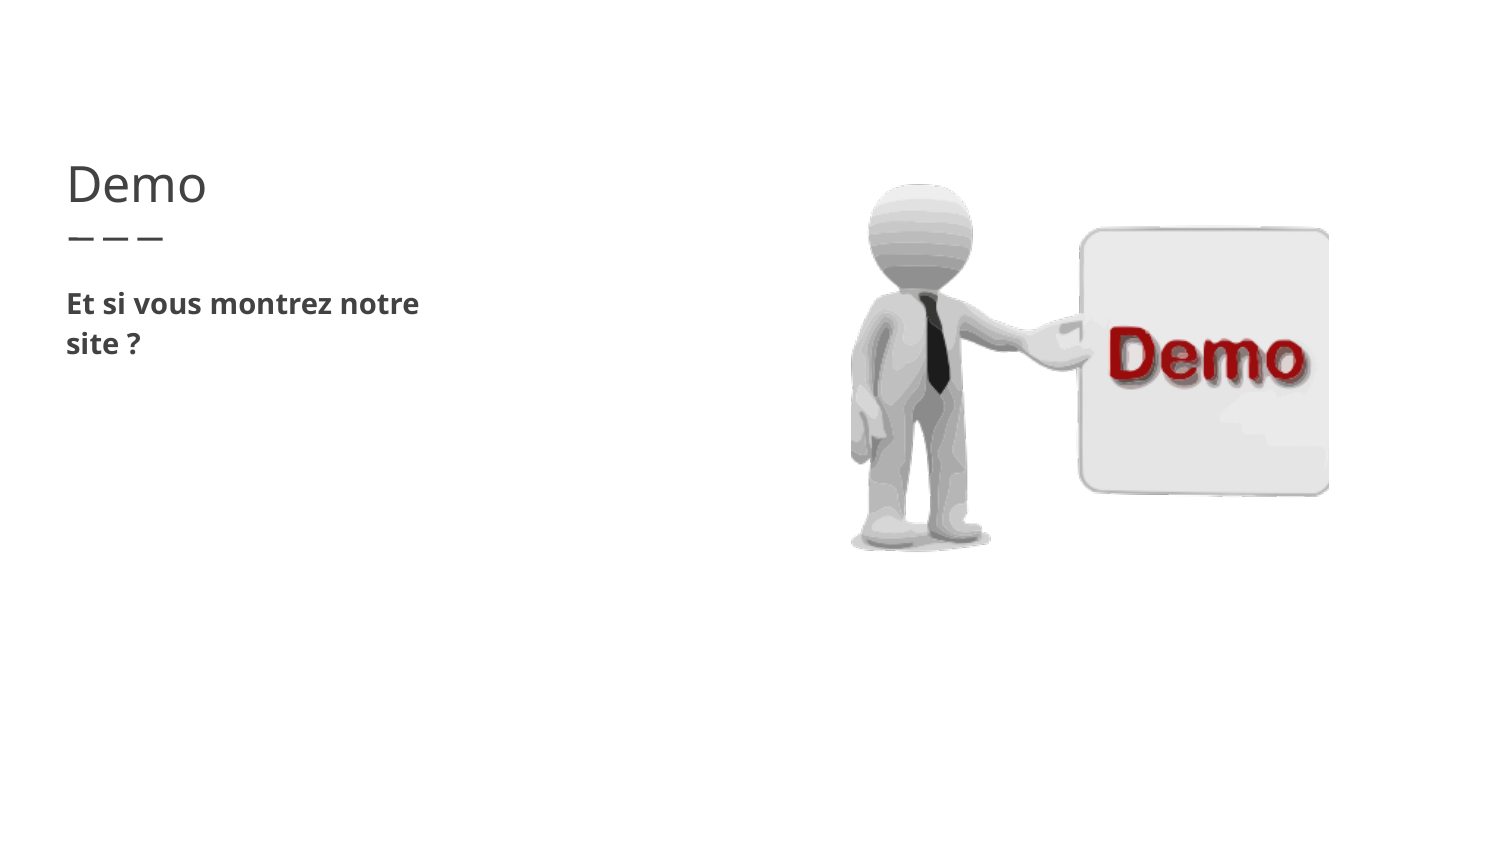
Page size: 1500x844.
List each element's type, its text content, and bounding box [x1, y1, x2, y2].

picture [851, 154, 1329, 574]
title Demo [51, 103, 512, 228]
list Et si vous montrez notre site ? [51, 265, 512, 750]
